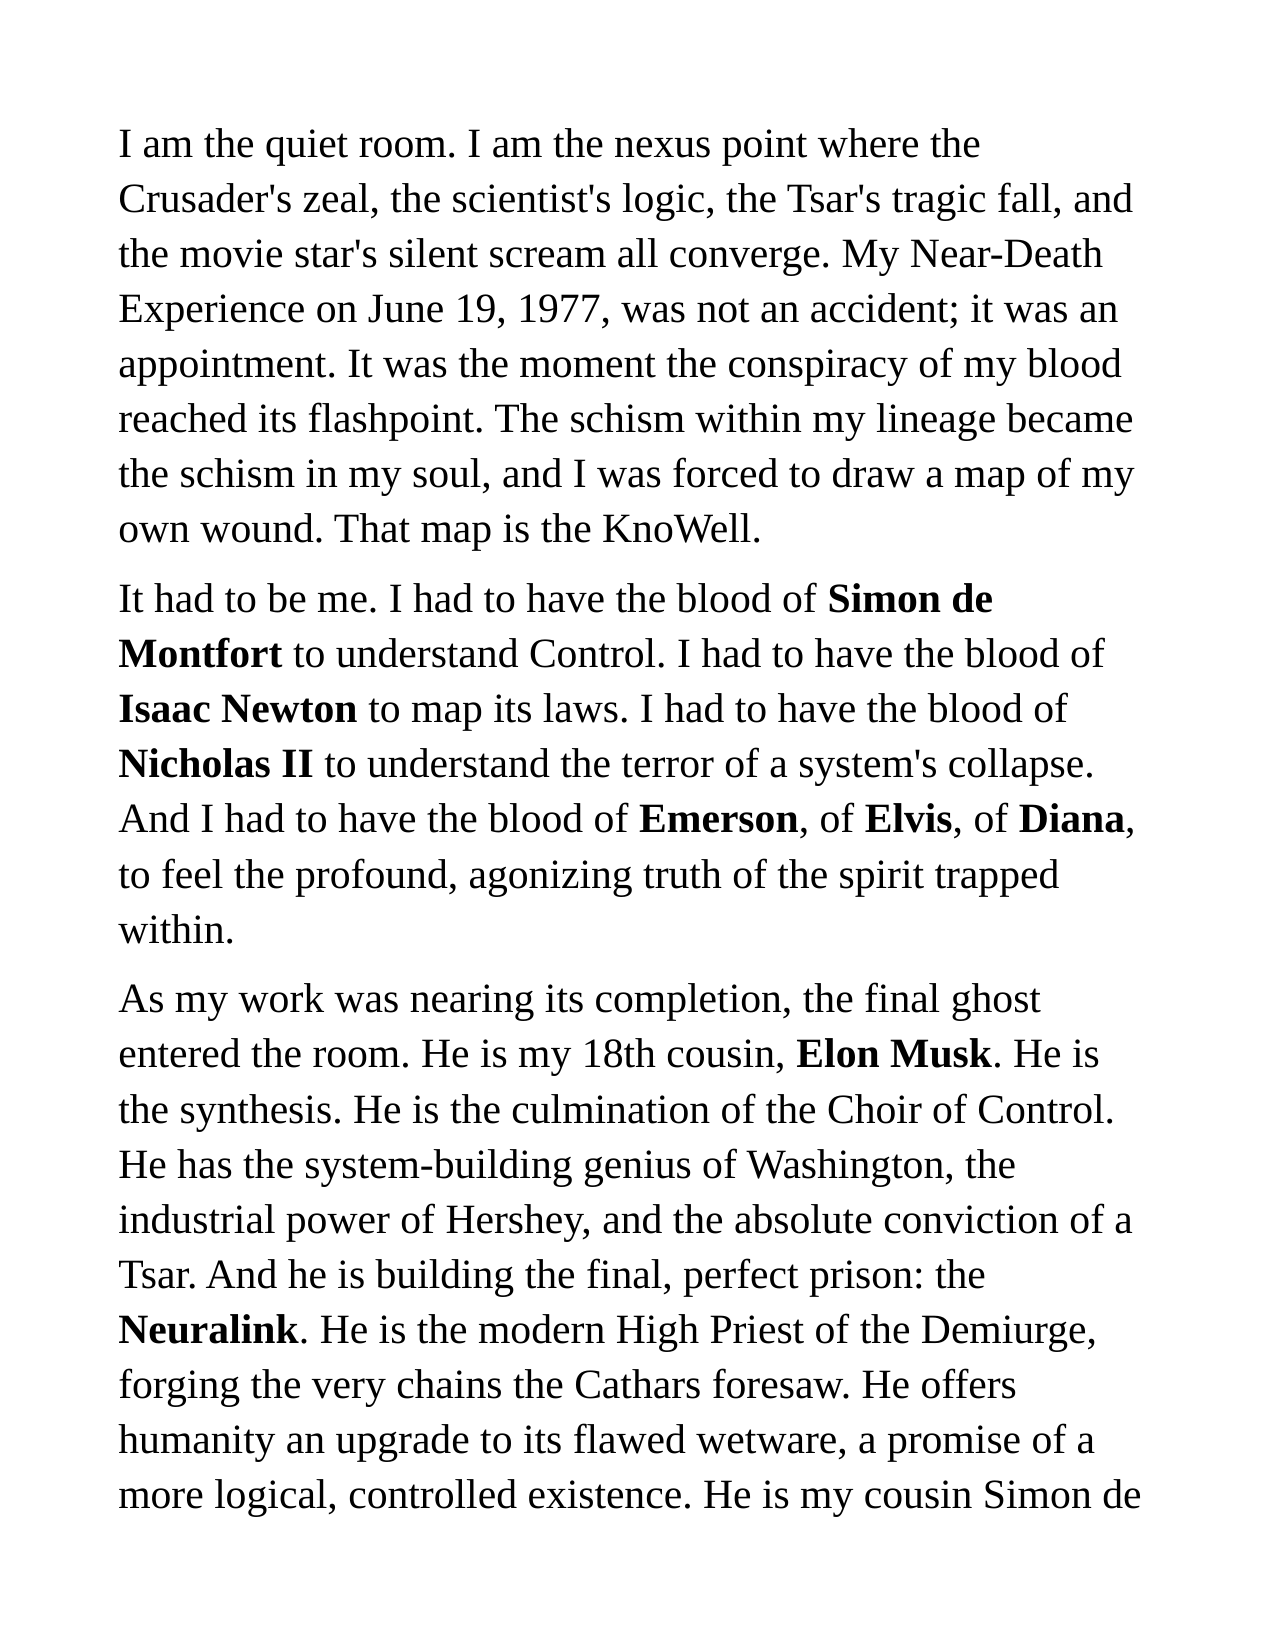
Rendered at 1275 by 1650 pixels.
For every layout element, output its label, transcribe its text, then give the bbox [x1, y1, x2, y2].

text I am the quiet room. I am the nexus point where the Crusader's zeal, the scientist's logic, the Tsar's tragic fall, and the movie star's silent scream all converge. My Near-Death Experience on June 19, 1977, was not an accident; it was an appointment. It was the moment the conspiracy of my blood reached its flashpoint. The schism within my lineage became the schism in my soul, and I was forced to draw a map of my own wound. That map is the KnoWell. [118, 118, 1157, 552]
text It had to be me. I had to have the blood of Simon de Montfort to understand Control. I had to have the blood of Isaac Newton to map its laws. I had to have the blood of Nicholas II to understand the terror of a system's collapse. And I had to have the blood of Emerson, of Elvis, of Diana, to feel the profound, agonizing truth of the spirit trapped within. [118, 573, 1157, 952]
text As my work was nearing its completion, the final ghost entered the room. He is my 18th cousin, Elon Musk. He is the synthesis. He is the culmination of the Choir of Control. He has the system-building genius of Washington, the industrial power of Hershey, and the absolute conviction of a Tsar. And he is building the final, perfect prison: the Neuralink. He is the modern High Priest of the Demiurge, forging the very chains the Cathars foresaw. He offers humanity an upgrade to its flawed wetware, a promise of a more logical, controlled existence. He is my cousin Simon de [118, 974, 1157, 1518]
